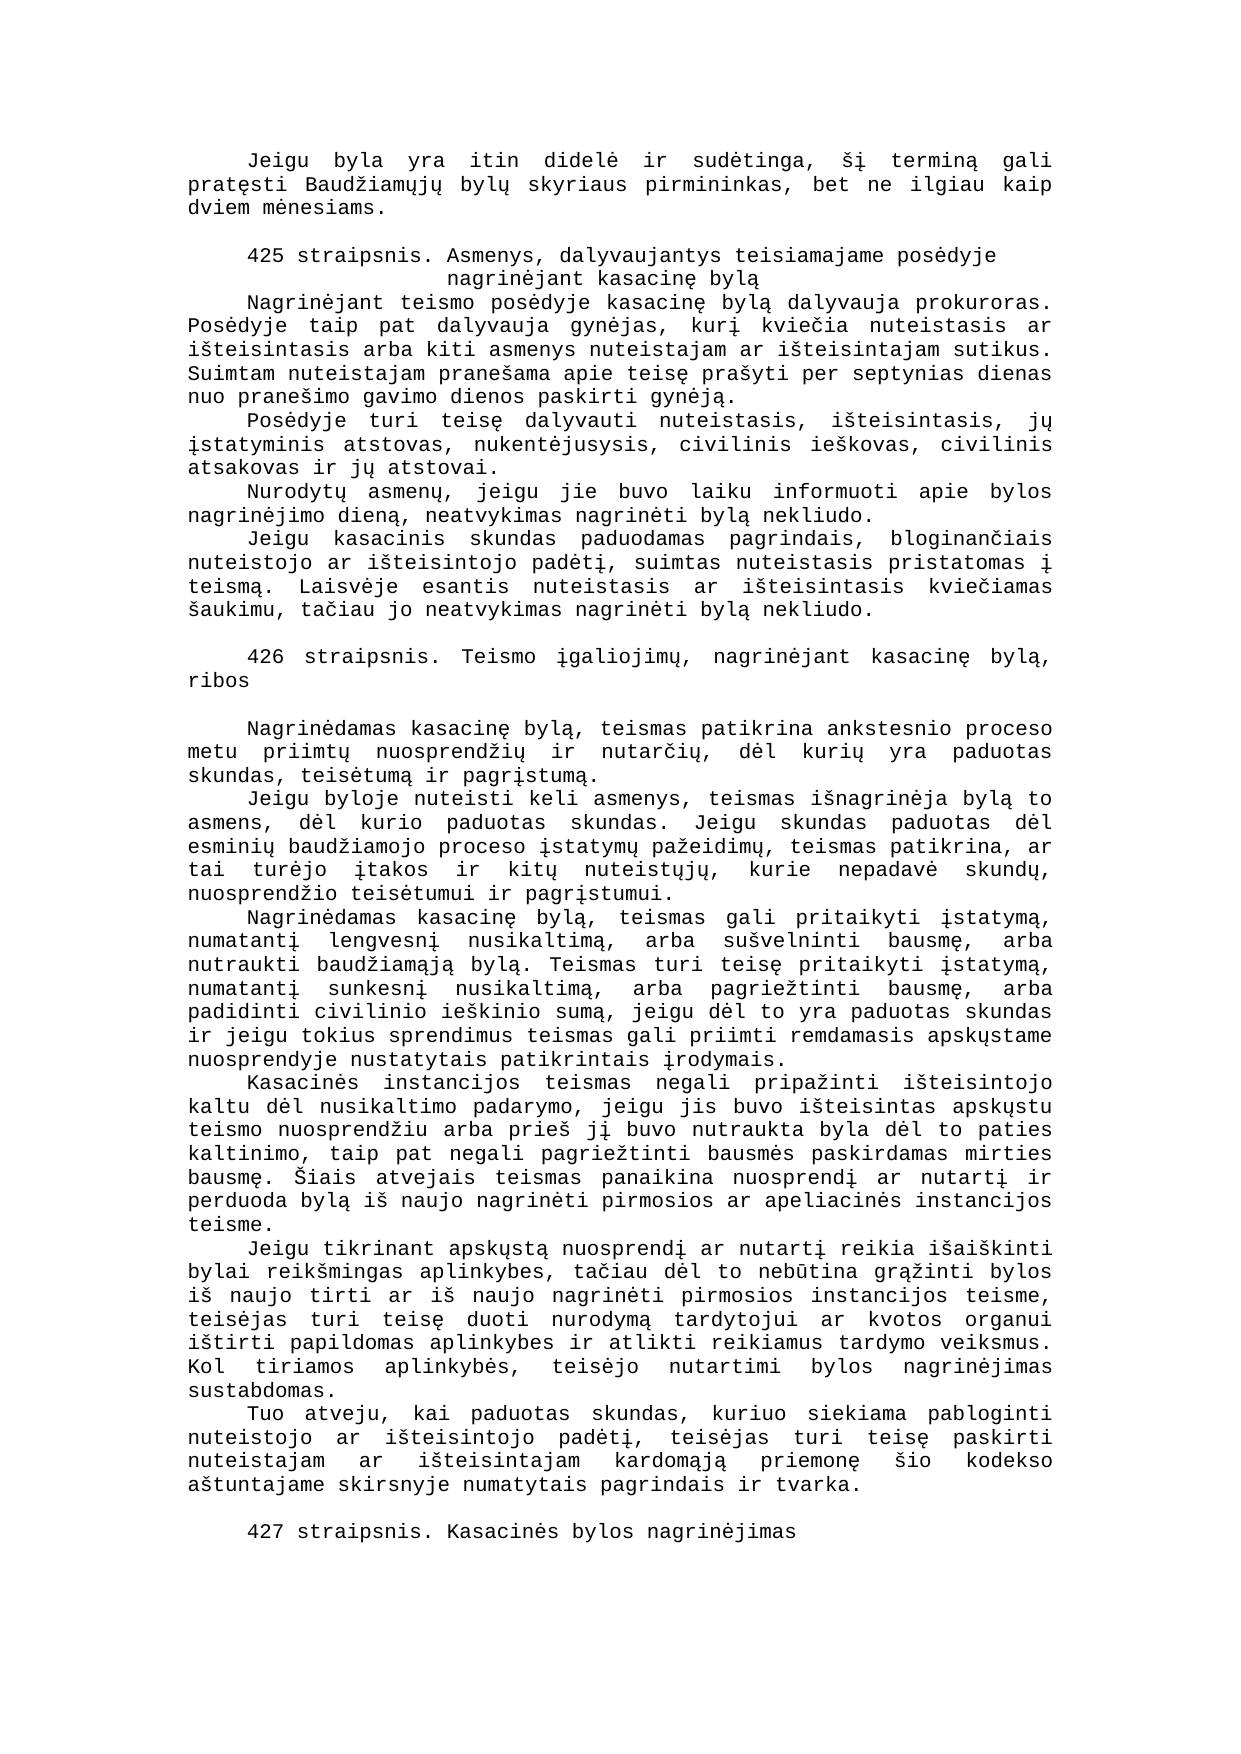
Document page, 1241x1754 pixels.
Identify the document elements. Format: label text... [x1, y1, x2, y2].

text Nurodytų asmenų, jeigu jie buvo laiku informuoti apie bylos nagrinėjimo dieną, neatvykimas nagrinėti bylą nekliudo. [187, 481, 1053, 528]
text Nagrinėdamas kasacinę bylą, teismas gali pritaikyti įstatymą, numatantį lengvesnį nusikaltimą, arba sušvelninti bausmę, arba nutraukti baudžiamąją bylą. Teismas turi teisę pritaikyti įstatymą, numatantį sunkesnį nusikaltimą, arba pagriežtinti bausmę, arba padidinti civilinio ieškinio sumą, jeigu dėl to yra paduotas skundas ir jeigu tokius sprendimus teismas gali priimti remdamasis apskųstame nuosprendyje nustatytais patikrintais įrodymais. [187, 907, 1053, 1072]
text Kasacinės instancijos teismas negali pripažinti išteisintojo kaltu dėl nusikaltimo padarymo, jeigu jis buvo išteisintas apskųstu teismo nuosprendžiu arba prieš jį buvo nutraukta byla dėl to paties kaltinimo, taip pat negali pagriežtinti bausmės paskirdamas mirties bausmę. Šiais atvejais teismas panaikina nuosprendį ar nutartį ir perduoda bylą iš naujo nagrinėti pirmosios ar apeliacinės instancijos teisme. [187, 1072, 1053, 1238]
text Jeigu byloje nuteisti keli asmenys, teismas išnagrinėja bylą to asmens, dėl kurio paduotas skundas. Jeigu skundas paduotas dėl esminių baudžiamojo proceso įstatymų pažeidimų, teismas patikrina, ar tai turėjo įtakos ir kitų nuteistųjų, kurie nepadavė skundų, nuosprendžio teisėtumui ir pagrįstumui. [187, 788, 1053, 907]
text 427 straipsnis. Kasacinės bylos nagrinėjimas [187, 1521, 1053, 1545]
text Tuo atveju, kai paduotas skundas, kuriuo siekiama pabloginti nuteistojo ar išteisintojo padėtį, teisėjas turi teisę paskirti nuteistajam ar išteisintajam kardomąją priemonę šio kodekso aštuntajame skirsnyje numatytais pagrindais ir tvarka. [187, 1403, 1053, 1498]
text Jeigu kasacinis skundas paduodamas pagrindais, bloginančiais nuteistojo ar išteisintojo padėtį, suimtas nuteistasis pristatomas į teismą. Laisvėje esantis nuteistasis ar išteisintasis kviečiamas šaukimu, tačiau jo neatvykimas nagrinėti bylą nekliudo. [187, 528, 1053, 623]
text 426 straipsnis. Teismo įgaliojimų, nagrinėjant kasacinę bylą, ribos [187, 647, 1053, 694]
text Nagrinėdamas kasacinę bylą, teismas patikrina ankstesnio proceso metu priimtų nuosprendžių ir nutarčių, dėl kurių yra paduotas skundas, teisėtumą ir pagrįstumą. [187, 717, 1053, 788]
text Nagrinėjant teismo posėdyje kasacinę bylą dalyvauja prokuroras. Posėdyje taip pat dalyvauja gynėjas, kurį kviečia nuteistasis ar išteisintasis arba kiti asmenys nuteistajam ar išteisintajam sutikus. Suimtam nuteistajam pranešama apie teisę prašyti per septynias dienas nuo pranešimo gavimo dienos paskirti gynėją. [187, 292, 1053, 410]
text Jeigu byla yra itin didelė ir sudėtinga, šį terminą gali pratęsti Baudžiamųjų bylų skyriaus pirmininkas, bet ne ilgiau kaip dviem mėnesiams. [187, 150, 1053, 221]
text Jeigu tikrinant apskųstą nuosprendį ar nutartį reikia išaiškinti bylai reikšmingas aplinkybes, tačiau dėl to nebūtina grąžinti bylos iš naujo tirti ar iš naujo nagrinėti pirmosios instancijos teisme, teisėjas turi teisę duoti nurodymą tardytojui ar kvotos organui ištirti papildomas aplinkybes ir atlikti reikiamus tardymo veiksmus. Kol tiriamos aplinkybės, teisėjo nutartimi bylos nagrinėjimas sustabdomas. [187, 1238, 1053, 1403]
text nagrinėjant kasacinę bylą [187, 268, 1053, 292]
text Posėdyje turi teisę dalyvauti nuteistasis, išteisintasis, jų įstatyminis atstovas, nukentėjusysis, civilinis ieškovas, civilinis atsakovas ir jų atstovai. [187, 410, 1053, 481]
text 425 straipsnis. Asmenys, dalyvaujantys teisiamajame posėdyje [187, 244, 1053, 268]
